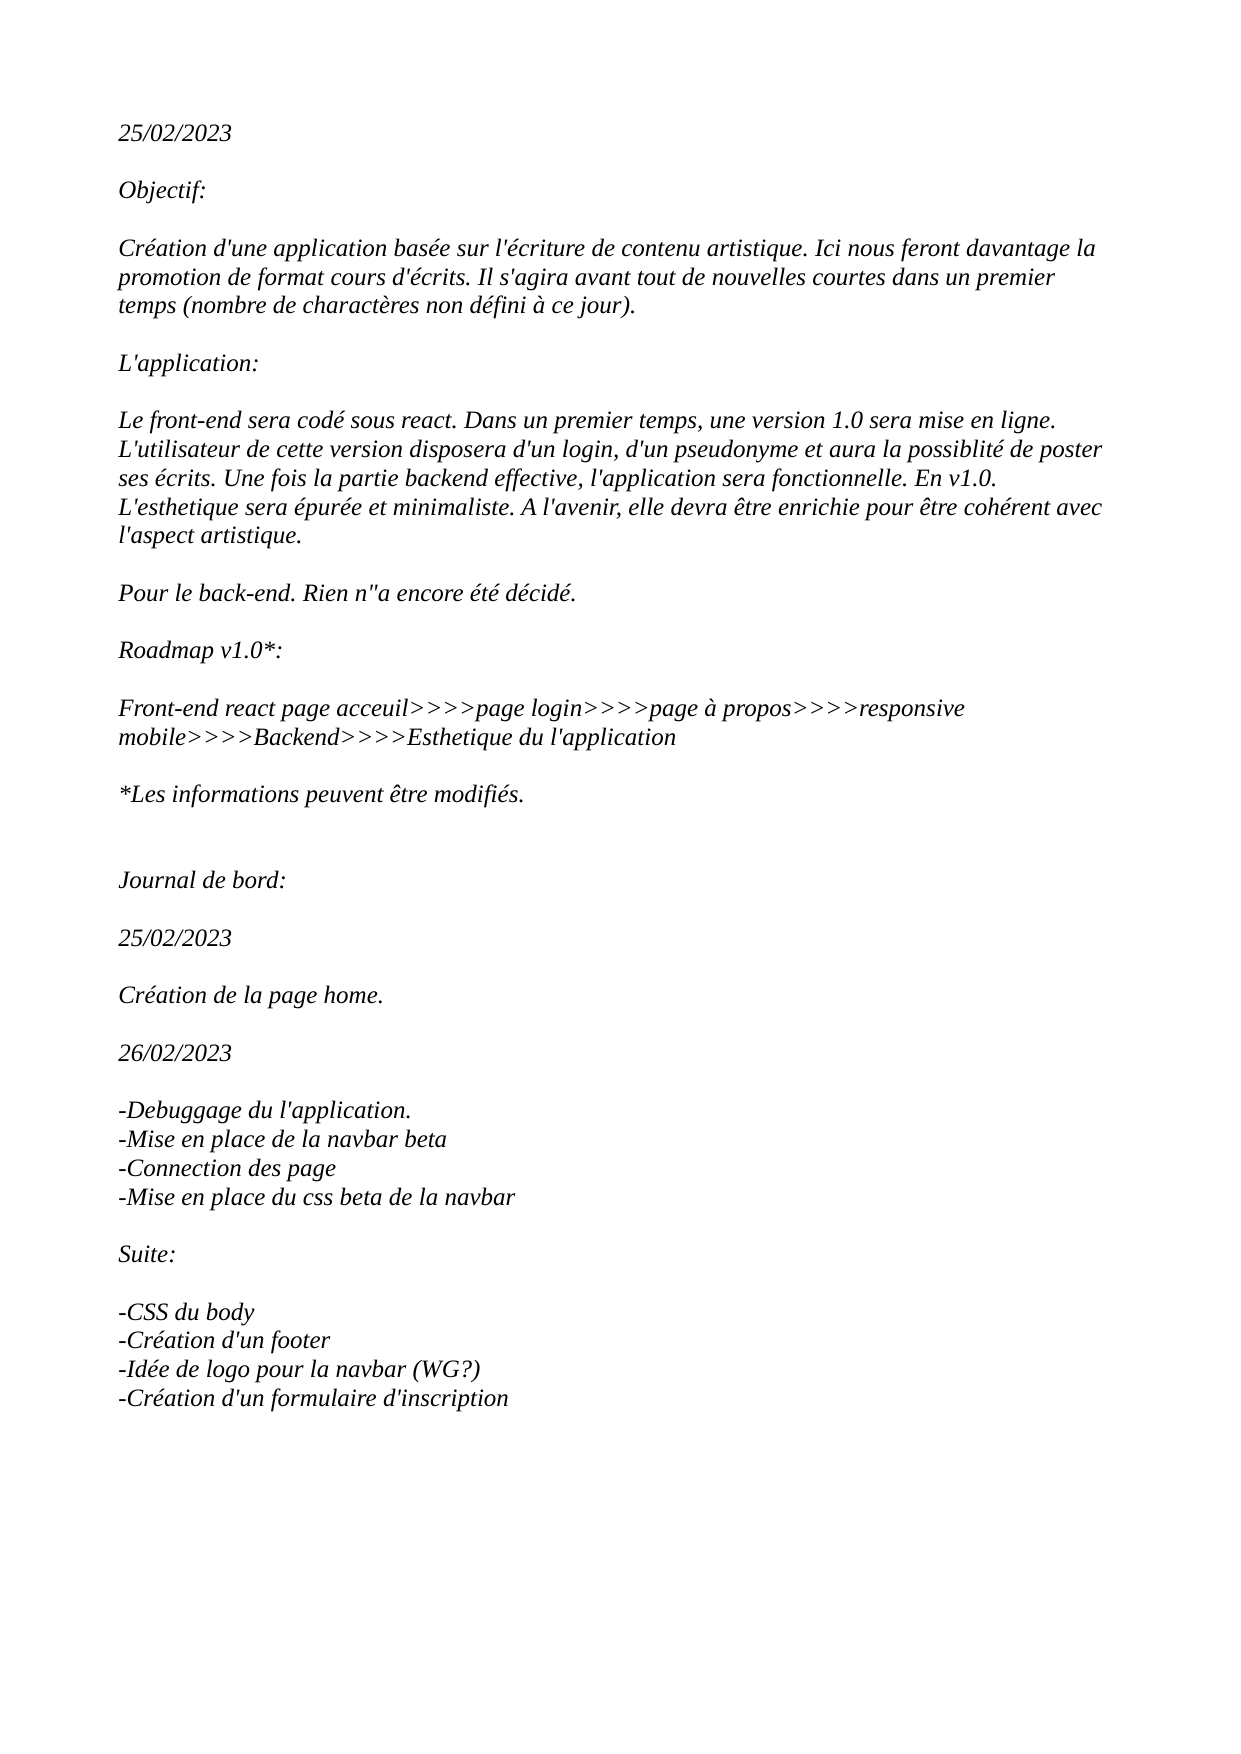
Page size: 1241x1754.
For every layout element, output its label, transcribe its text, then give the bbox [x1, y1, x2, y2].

text -Mise en place du css beta de la navbar [118, 1182, 1122, 1211]
text Création de la page home. [118, 981, 1122, 1009]
text Front-end react page acceuil>>>>page login>>>>page à propos>>>>responsive mobile>>>>Backend>>>>Esthetique du l'application [118, 693, 1122, 751]
text Objectif: [118, 176, 1122, 204]
text Roadmap v1.0*: [118, 636, 1122, 664]
text -Debuggage du l'application. [118, 1096, 1122, 1124]
text Suite: [118, 1239, 1122, 1268]
text Pour le back-end. Rien n"a encore été décidé. [118, 578, 1122, 607]
text -Idée de logo pour la navbar (WG?) [118, 1354, 1122, 1383]
text -Création d'un formulaire d'inscription [118, 1383, 1122, 1412]
text 25/02/2023 [118, 118, 1122, 147]
text L'application: [118, 348, 1122, 377]
text Journal de bord: [118, 866, 1122, 894]
text -Connection des page [118, 1153, 1122, 1182]
text 25/02/2023 [118, 923, 1122, 952]
text L'utilisateur de cette version disposera d'un login, d'un pseudonyme et aura la possiblité de poster ses écrits. Une fois la partie backend effective, l'application sera fonctionnelle. En v1.0. L'esthetique sera épurée et minimaliste. A l'avenir, elle devra être enrichie pour être cohérent avec l'aspect artistique. [118, 434, 1122, 549]
text -Création d'un footer [118, 1326, 1122, 1354]
text Le front-end sera codé sous react. Dans un premier temps, une version 1.0 sera mise en ligne. [118, 406, 1122, 434]
text Création d'une application basée sur l'écriture de contenu artistique. Ici nous feront davantage la promotion de format cours d'écrits. Il s'agira avant tout de nouvelles courtes dans un premier temps (nombre de charactères non défini à ce jour). [118, 233, 1122, 319]
text 26/02/2023 [118, 1038, 1122, 1067]
text -Mise en place de la navbar beta [118, 1124, 1122, 1153]
text -CSS du body [118, 1297, 1122, 1326]
text *Les informations peuvent être modifiés. [118, 779, 1122, 808]
